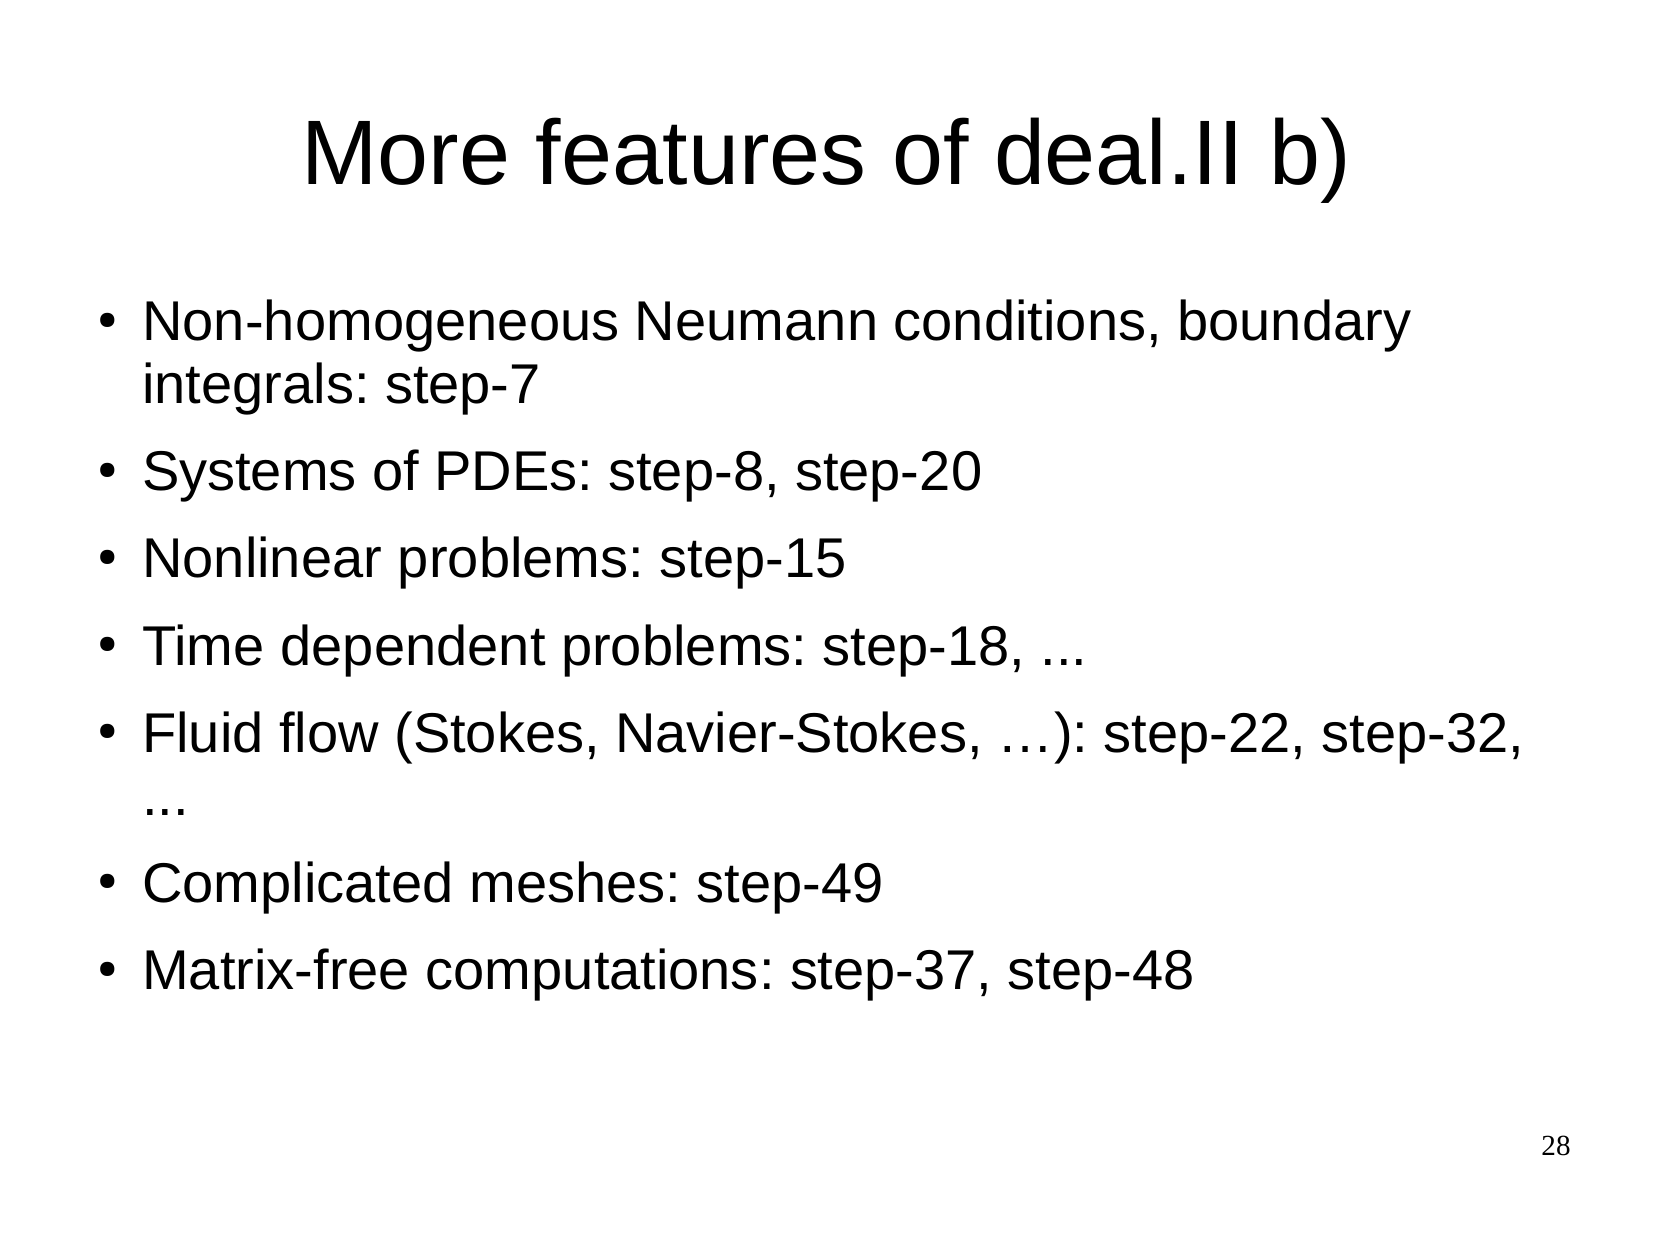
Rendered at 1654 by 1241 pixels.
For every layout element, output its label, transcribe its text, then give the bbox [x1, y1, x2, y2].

title More features of deal.II b) [82, 49, 1571, 257]
list Non-homogeneous Neumann conditions, boundary integrals: step-7 Systems of PDEs: step-8, step-20 Nonlinear problems: step-15 Time dependent problems: step-18, ... Fluid flow (Stokes, Navier-Stokes, …): step-22, step-32, ... Complicated meshes: step-49 Matrix-free computations: step-37, step-48 [82, 290, 1538, 1010]
